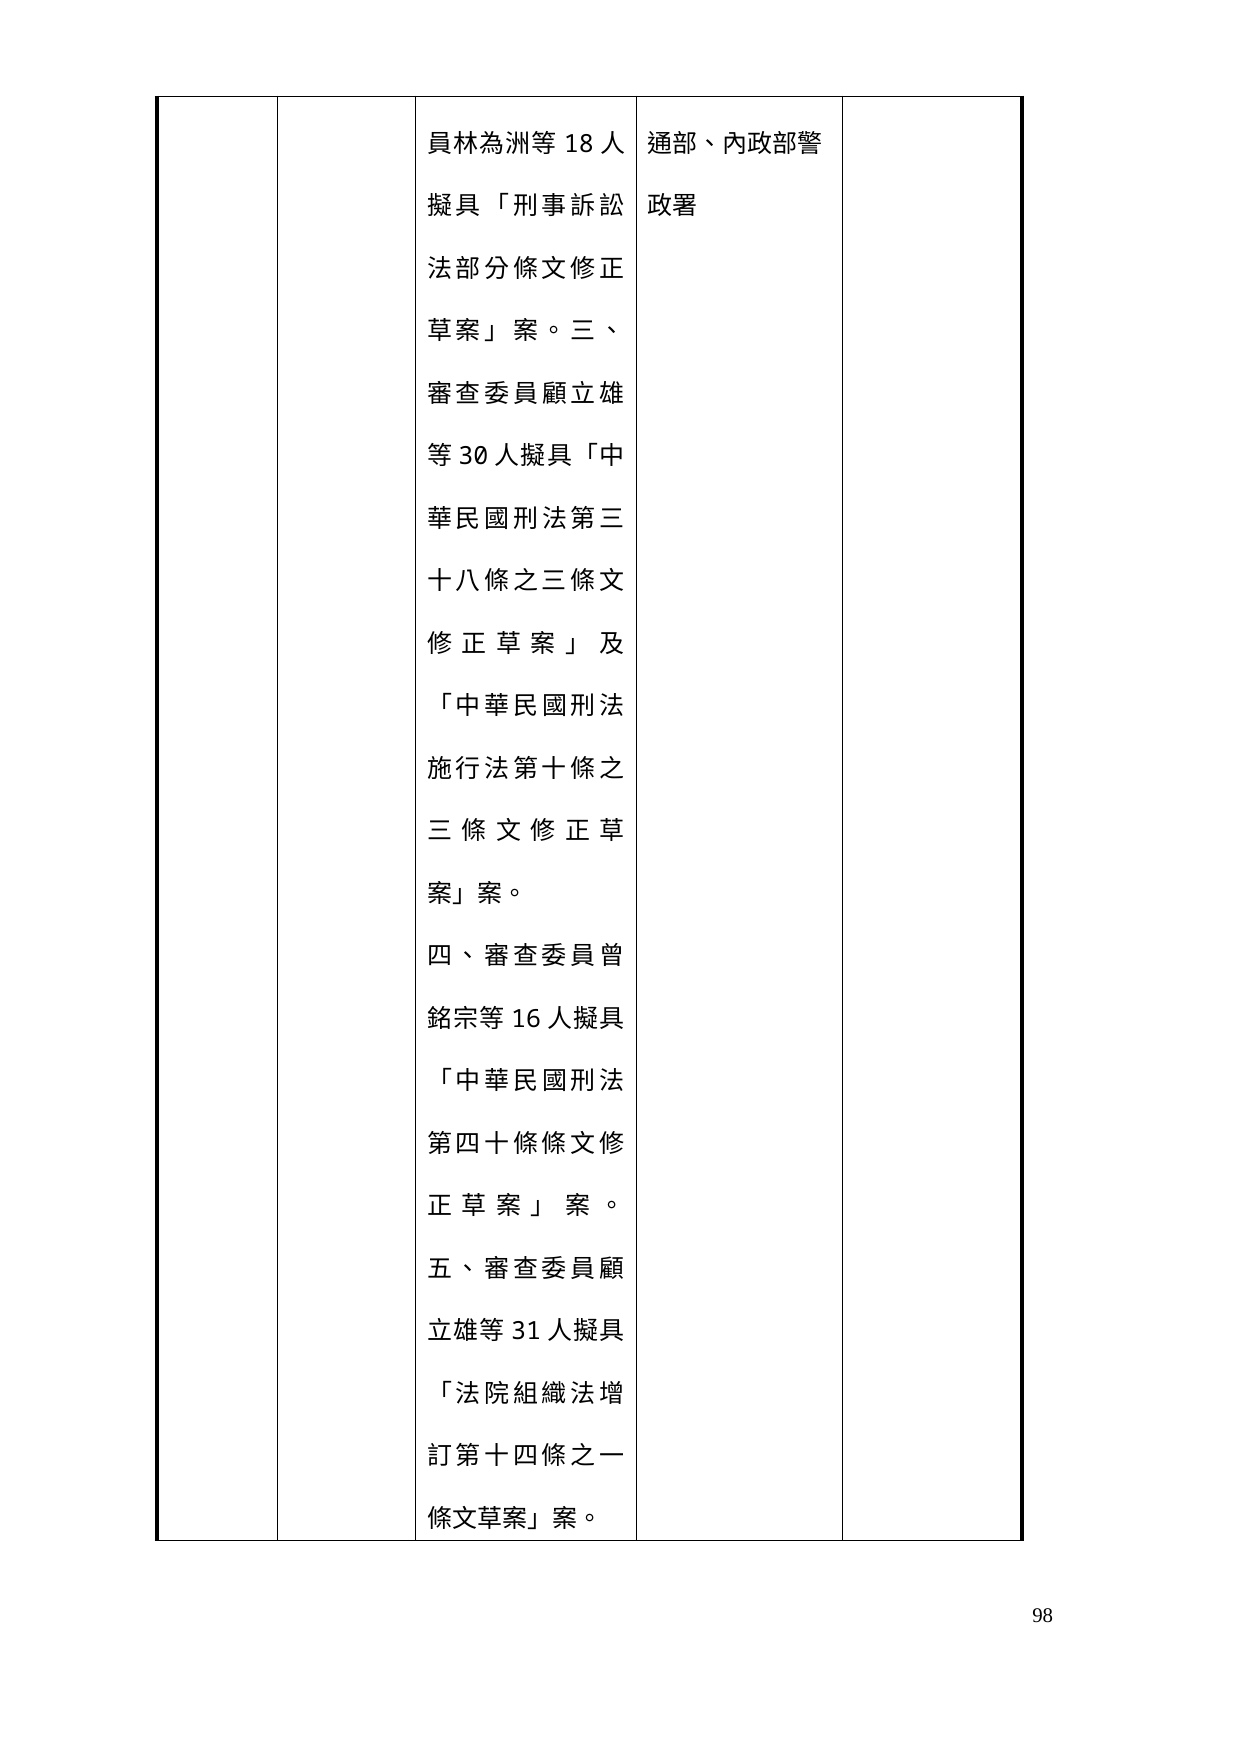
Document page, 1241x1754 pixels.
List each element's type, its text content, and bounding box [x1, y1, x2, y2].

table_cell 員林為洲等18人擬具「刑事訴訟法部分條文修正草案」案。三、審查委員顧立雄等30人擬具「中華民國刑法第三十八條之三條文修正草案」及「中華民國刑法施行法第十條之三條文修正草案」案。 四、審查委員曾銘宗等16人擬具「中華民國刑法第四十條條文修正草案」案。五、審查委員顧立雄等31人擬具「法院組織法增訂第十四條之一條文草案」案。 [416, 97, 636, 1540]
table_cell [159, 97, 277, 1540]
table_cell 通部、內政部警政署 [637, 97, 842, 1540]
table_cell [278, 97, 415, 1540]
table_cell [843, 97, 1020, 1540]
